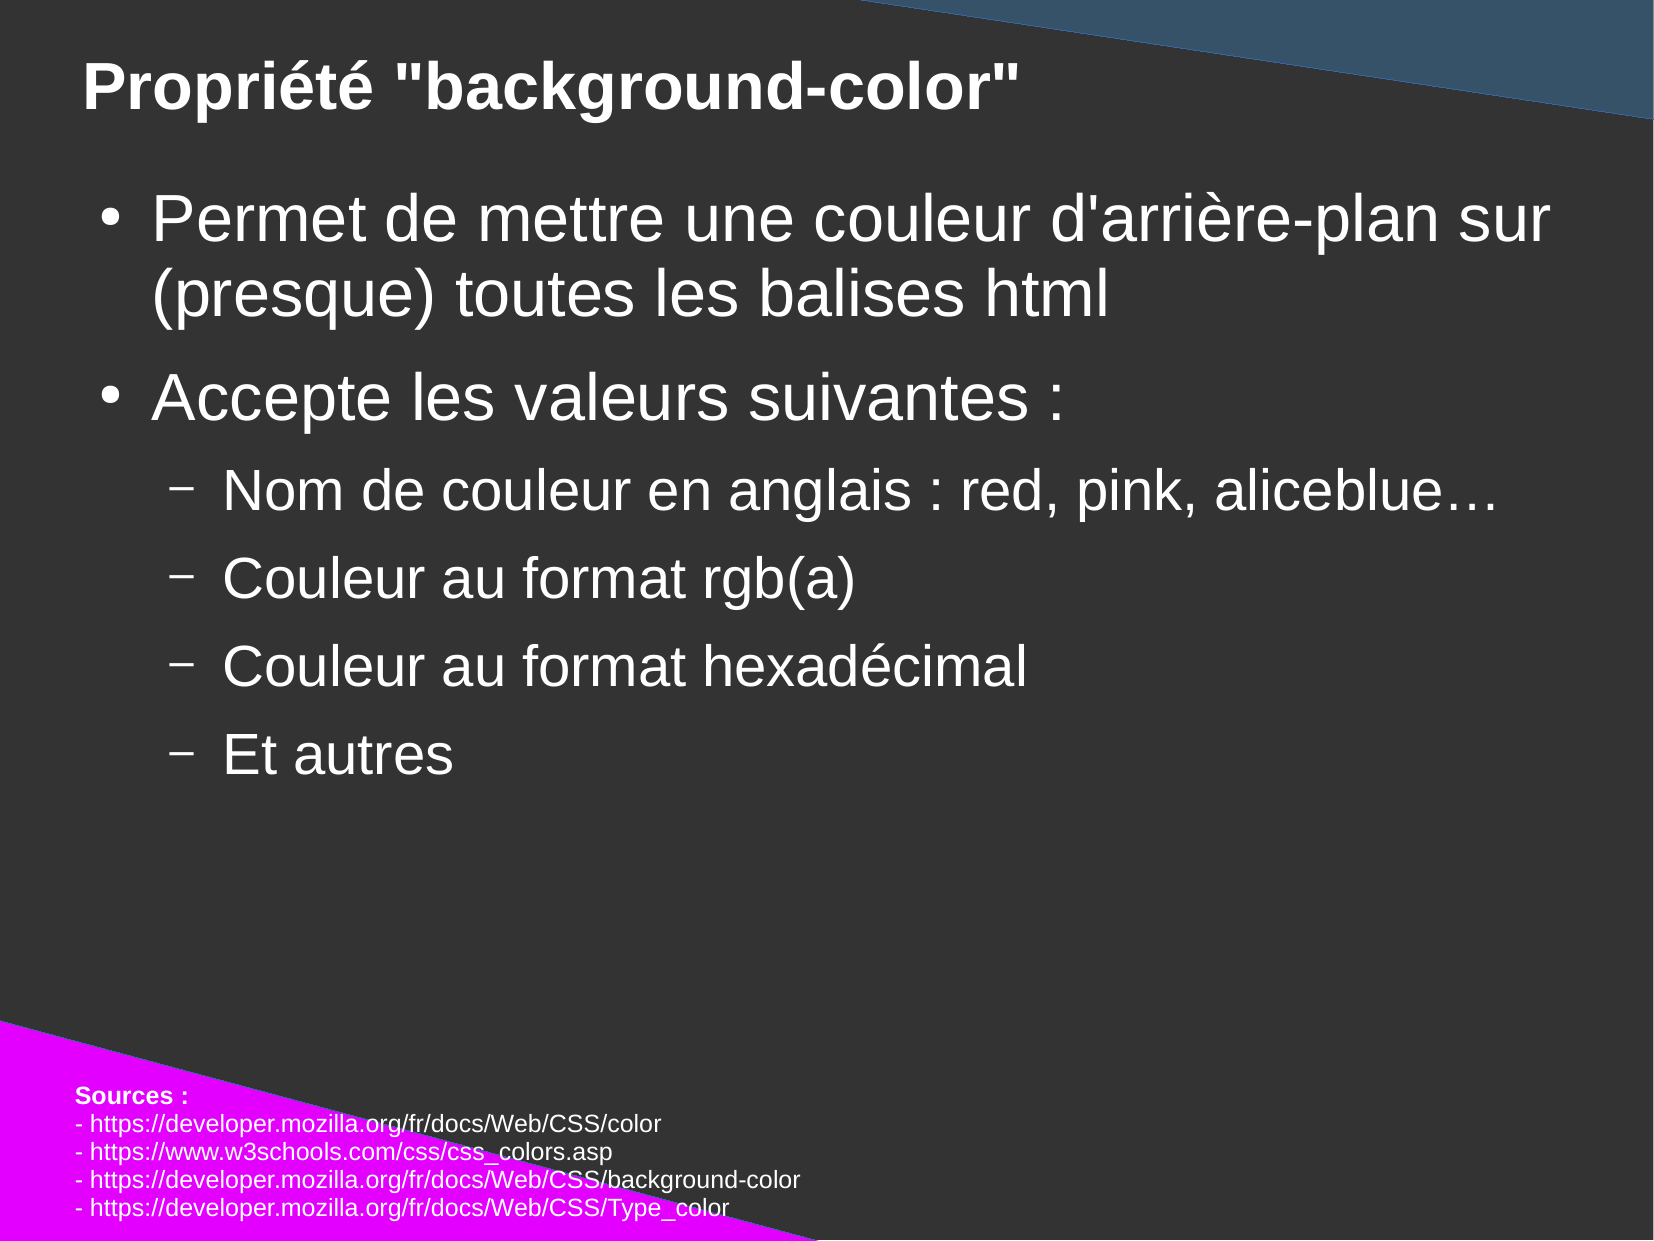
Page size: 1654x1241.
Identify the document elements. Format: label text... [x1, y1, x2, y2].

list Permet de mettre une couleur d'arrière-plan sur (presque) toutes les balises html Accepte les valeurs suivantes : Nom de couleur en anglais : red, pink, aliceblue… Couleur au format rgb(a) Couleur au format hexadécimal Et autres [80, 180, 1605, 886]
text_box [861, 0, 1654, 120]
title Propriété "background-color" [82, 49, 1571, 162]
text_box Sources : - https://developer.mozilla.org/fr/docs/Web/CSS/color - https://www.w3schools.com/css/css_colors.asp - https://developer.mozilla.org/fr/docs/Web/CSS/background-color - https://developer.mozilla.org/fr/docs/Web/CSS/Type_color [60, 1074, 1546, 1241]
text_box [0, 1020, 199, 1241]
